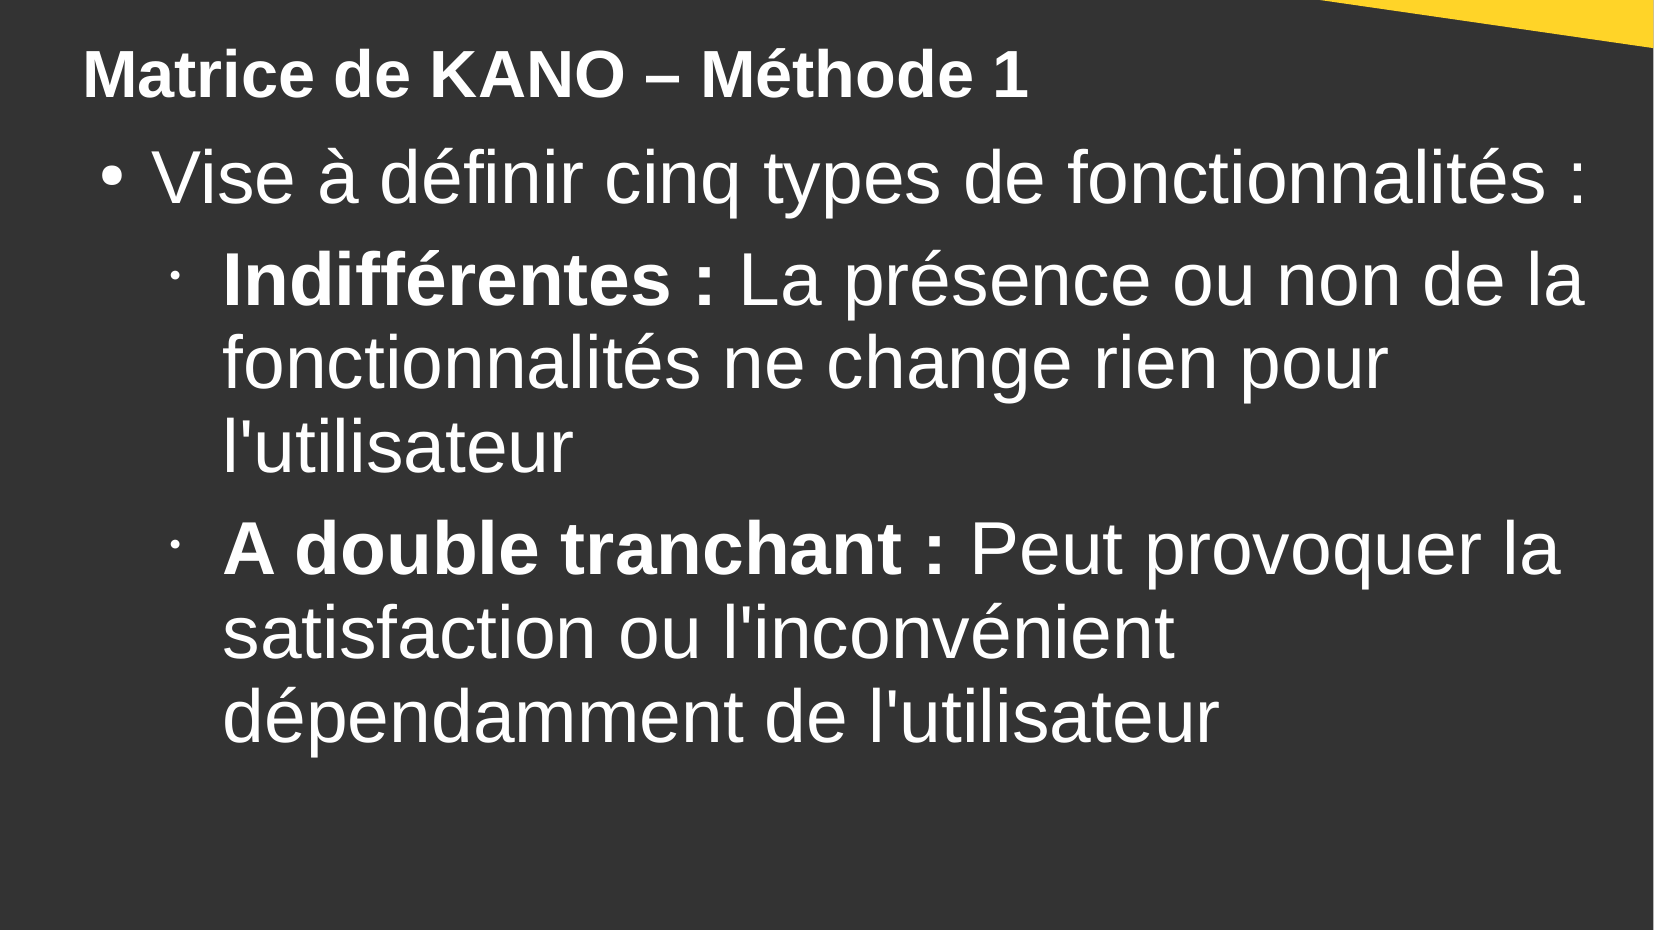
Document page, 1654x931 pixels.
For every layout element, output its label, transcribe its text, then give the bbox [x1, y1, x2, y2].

title Matrice de KANO – Méthode 1 [82, 37, 1571, 122]
list Vise à définir cinq types de fonctionnalités : Indifférentes : La présence ou non de la fonctionnalités ne change rien pour l'utilisateur A double tranchant : Peut provoquer la satisfaction ou l'inconvénient dépendamment de l'utilisateur [80, 135, 1620, 792]
text_box [1319, 0, 1654, 49]
